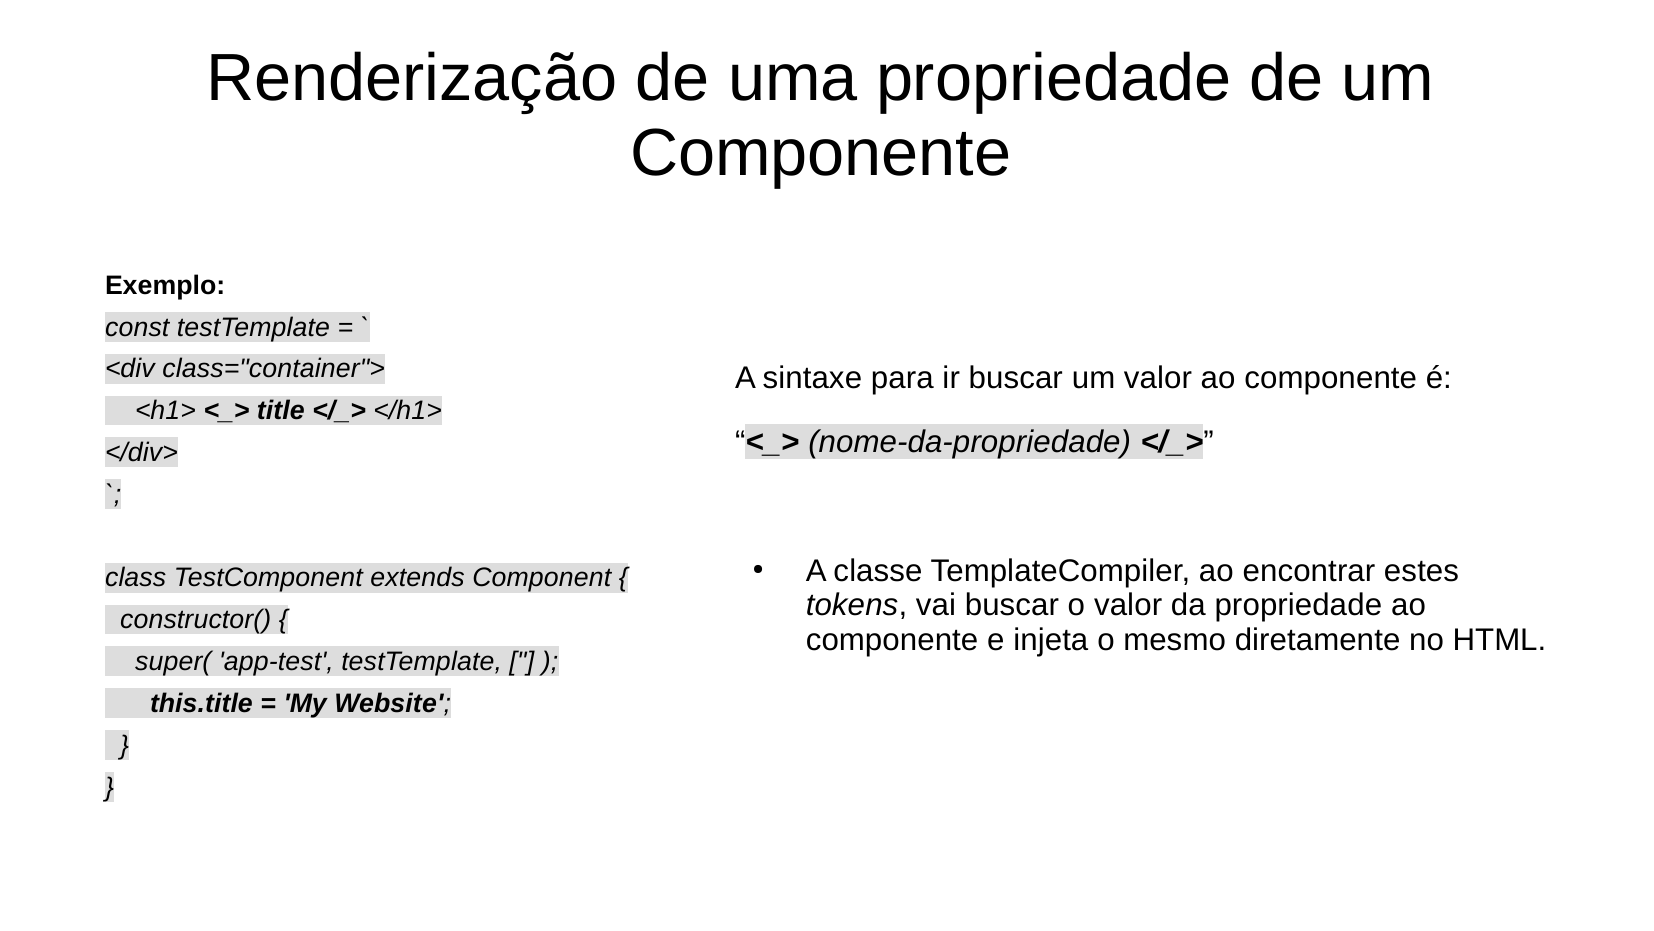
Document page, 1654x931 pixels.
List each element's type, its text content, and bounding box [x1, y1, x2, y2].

list Exemplo: const testTemplate = ` <div class="container"> <h1> <_> title </_> </h1> </div> `; class TestComponent extends Component { constructor() { super( 'app-test', testTemplate, [''] ); this.title = 'My Website'; } } [105, 270, 638, 810]
title Renderização de uma propriedade de um Componente [76, 30, 1565, 199]
list A sintaxe para ir buscar um valor ao componente é: “<_> (nome-da-propriedade) </_>” A classe TemplateCompiler, ao encontrar estes tokens, vai buscar o valor da propriedade ao componente e injeta o mesmo diretamente no HTML. [735, 360, 1553, 706]
